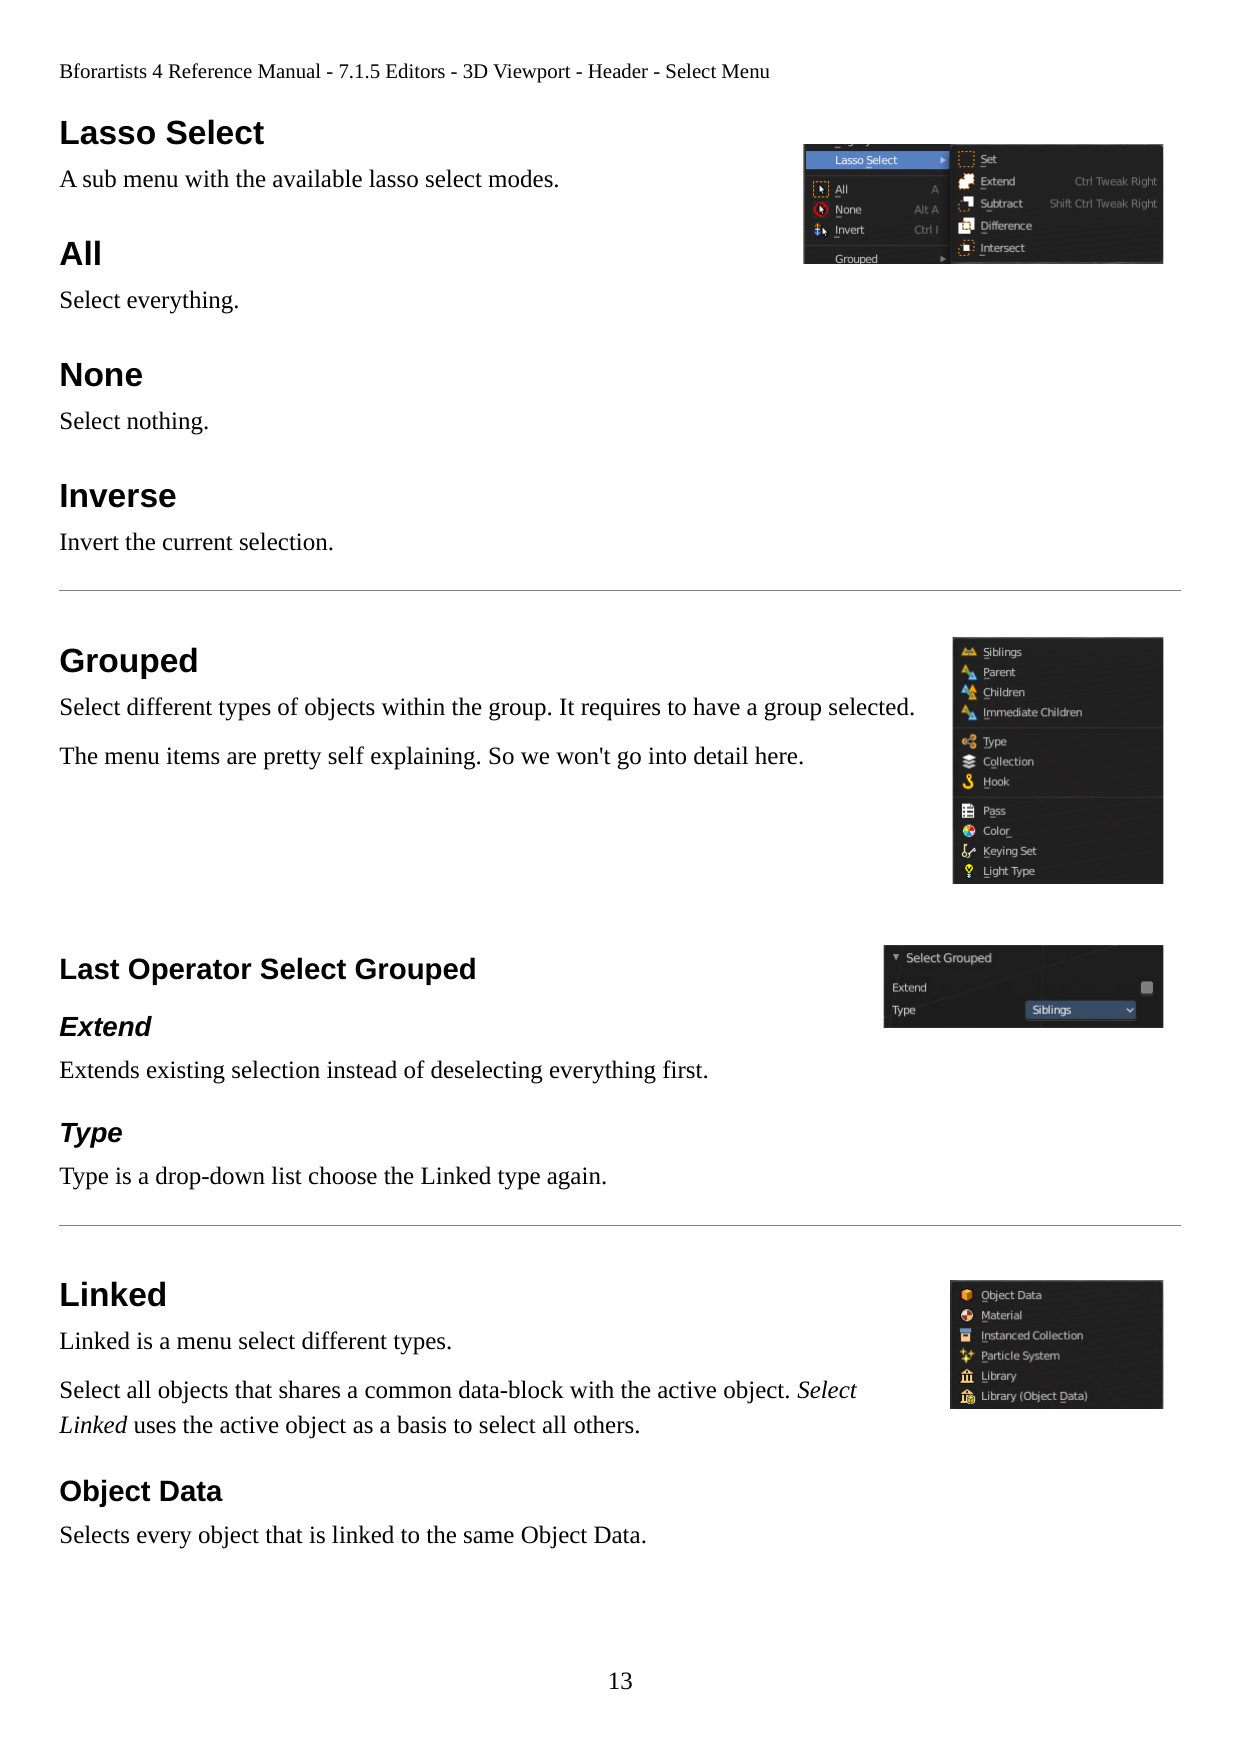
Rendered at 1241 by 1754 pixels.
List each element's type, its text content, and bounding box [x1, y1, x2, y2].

text Extends existing selection instead of deselecting everything first. [59, 1055, 1181, 1084]
subtitle None [59, 355, 1181, 393]
picture [883, 945, 1164, 1028]
text Invert the current selection. [59, 527, 1181, 556]
subtitle Inverse [59, 476, 1181, 514]
picture [803, 144, 1164, 264]
text Type is a drop-down list choose the Linked type again. [59, 1161, 1181, 1190]
subtitle Object Data [59, 1473, 1181, 1507]
subtitle Last Operator Select Grouped [59, 952, 883, 986]
text Selects every object that is linked to the same Object Data. [59, 1520, 1181, 1548]
text Select different types of objects within the group. It requires to have a group selected. [59, 692, 952, 721]
subtitle [1164, 952, 1181, 986]
subtitle [1164, 641, 1181, 679]
text Linked is a menu select different types. [59, 1326, 950, 1355]
subtitle Type [59, 1117, 1181, 1148]
text Select all objects that shares a common data-block with the active object. Select Linked uses the active object as a basis to select all others. [59, 1375, 1181, 1438]
subtitle Linked [59, 1275, 1181, 1314]
text Select nothing. [59, 406, 1181, 434]
text The menu items are pretty self explaining. So we won't go into detail here. [59, 741, 952, 770]
subtitle All [59, 234, 1181, 272]
text Select everything. [59, 285, 1181, 313]
picture [950, 1280, 1164, 1409]
text A sub menu with the available lasso select modes. [59, 164, 803, 192]
subtitle Lasso Select [59, 113, 1181, 151]
subtitle Grouped [59, 641, 952, 679]
picture [952, 637, 1164, 884]
subtitle Extend [59, 1011, 1181, 1043]
